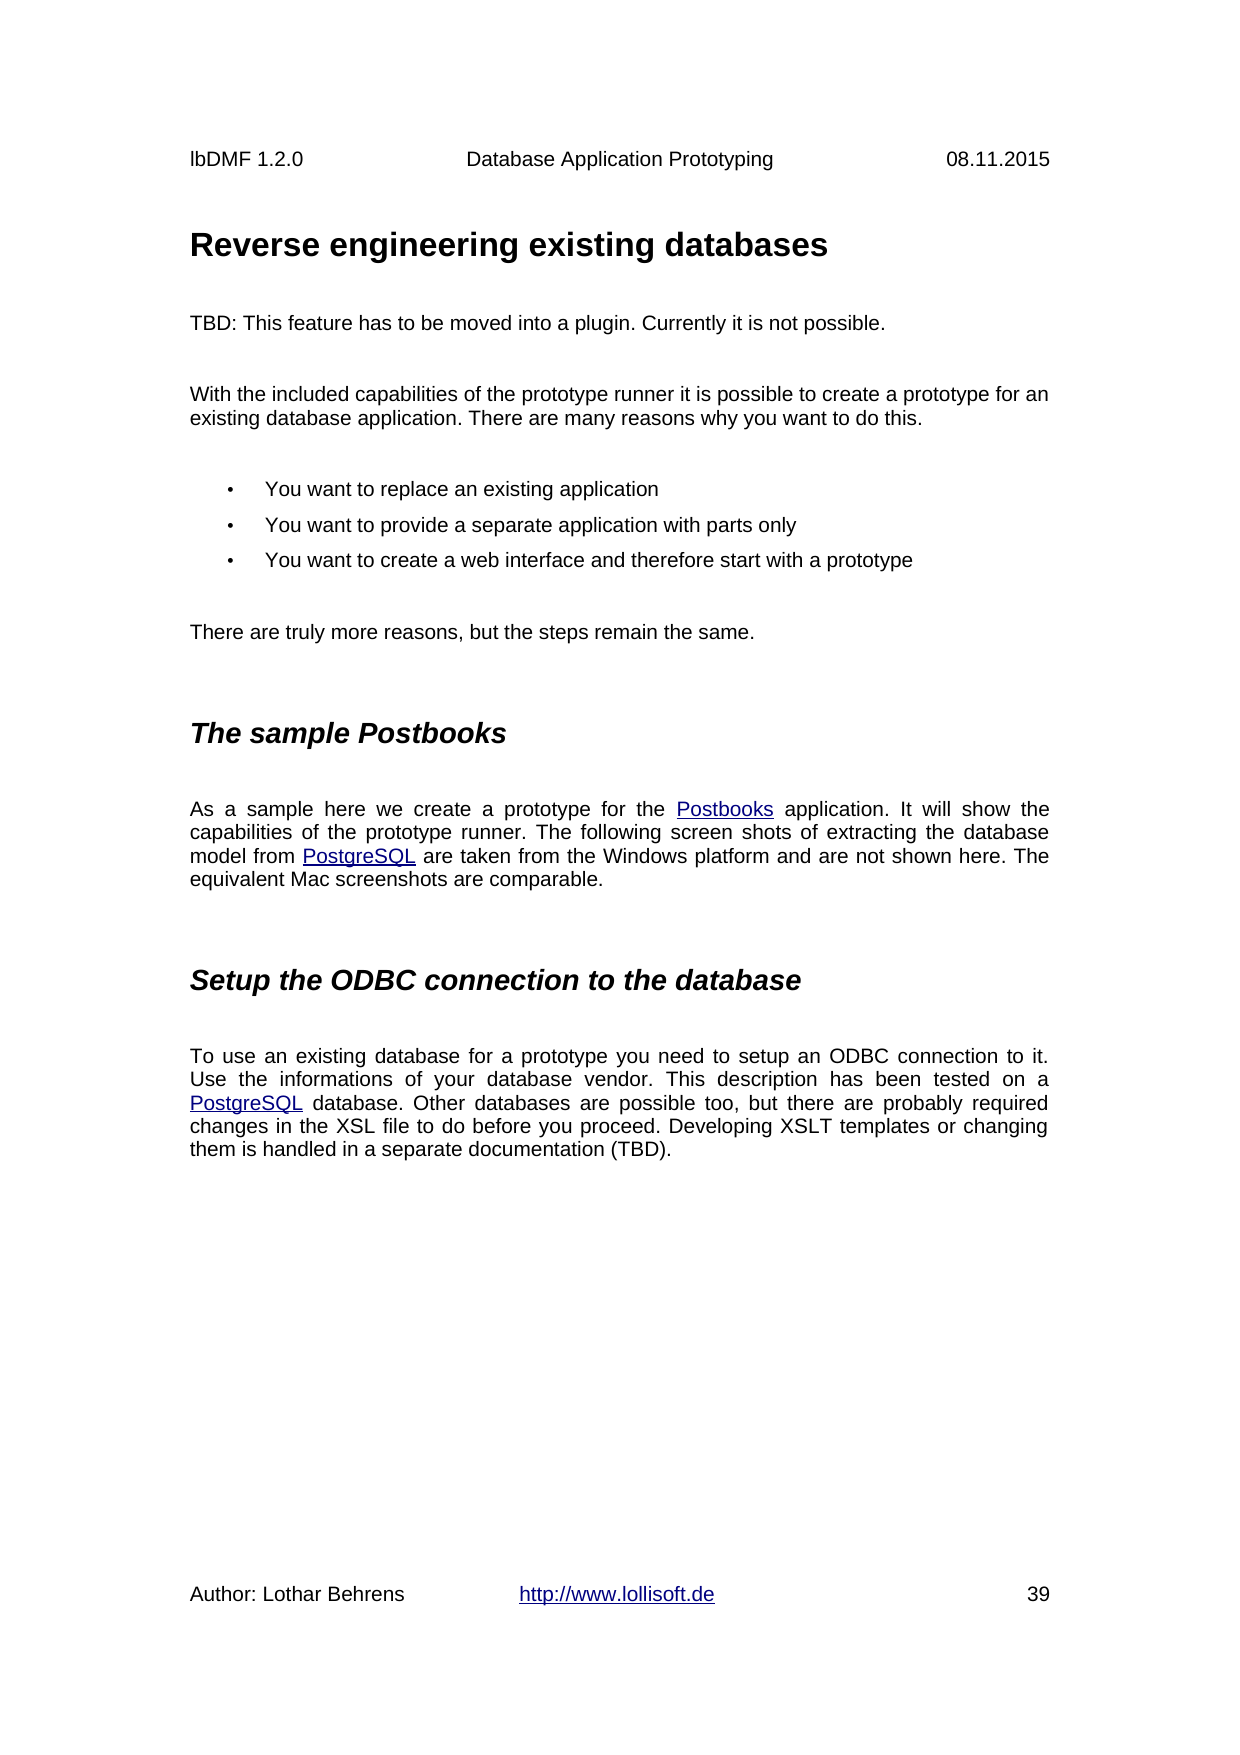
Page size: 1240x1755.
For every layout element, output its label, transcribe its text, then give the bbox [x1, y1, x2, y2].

text There are truly more reasons, but the steps remain the same. [189, 620, 1050, 644]
text TBD: This feature has to be moved into a plugin. Currently it is not possible. [189, 311, 1050, 334]
list You want to create a web interface and therefore start with a prototype [227, 549, 1050, 572]
list You want to provide a separate application with parts only [227, 513, 1050, 536]
subtitle Setup the ODBC connection to the database [189, 964, 1050, 996]
text To use an existing database for a prototype you need to setup an ODBC connection to it. Use the informations of your database vendor. This description has been tested on a PostgreSQL database. Other databases are possible too, but there are probably required changes in the XSL file to do before you proceed. Developing XSLT templates or changing them is handled in a separate documentation (TBD). [189, 1045, 1050, 1161]
list You want to replace an existing application [227, 477, 1050, 501]
text As a sample here we create a prototype for the Postbooks application. It will show the capabilities of the prototype runner. The following screen shots of extracting the database model from PostgreSQL are taken from the Windows platform and are not shown here. The equivalent Mac screenshots are comparable. [189, 798, 1050, 891]
subtitle The sample Postbooks [189, 717, 1050, 749]
text With the included capabilities of the prototype runner it is possible to create a prototype for an existing database application. There are many reasons why you want to do this. [189, 383, 1050, 429]
subtitle Reverse engineering existing databases [189, 226, 1050, 263]
